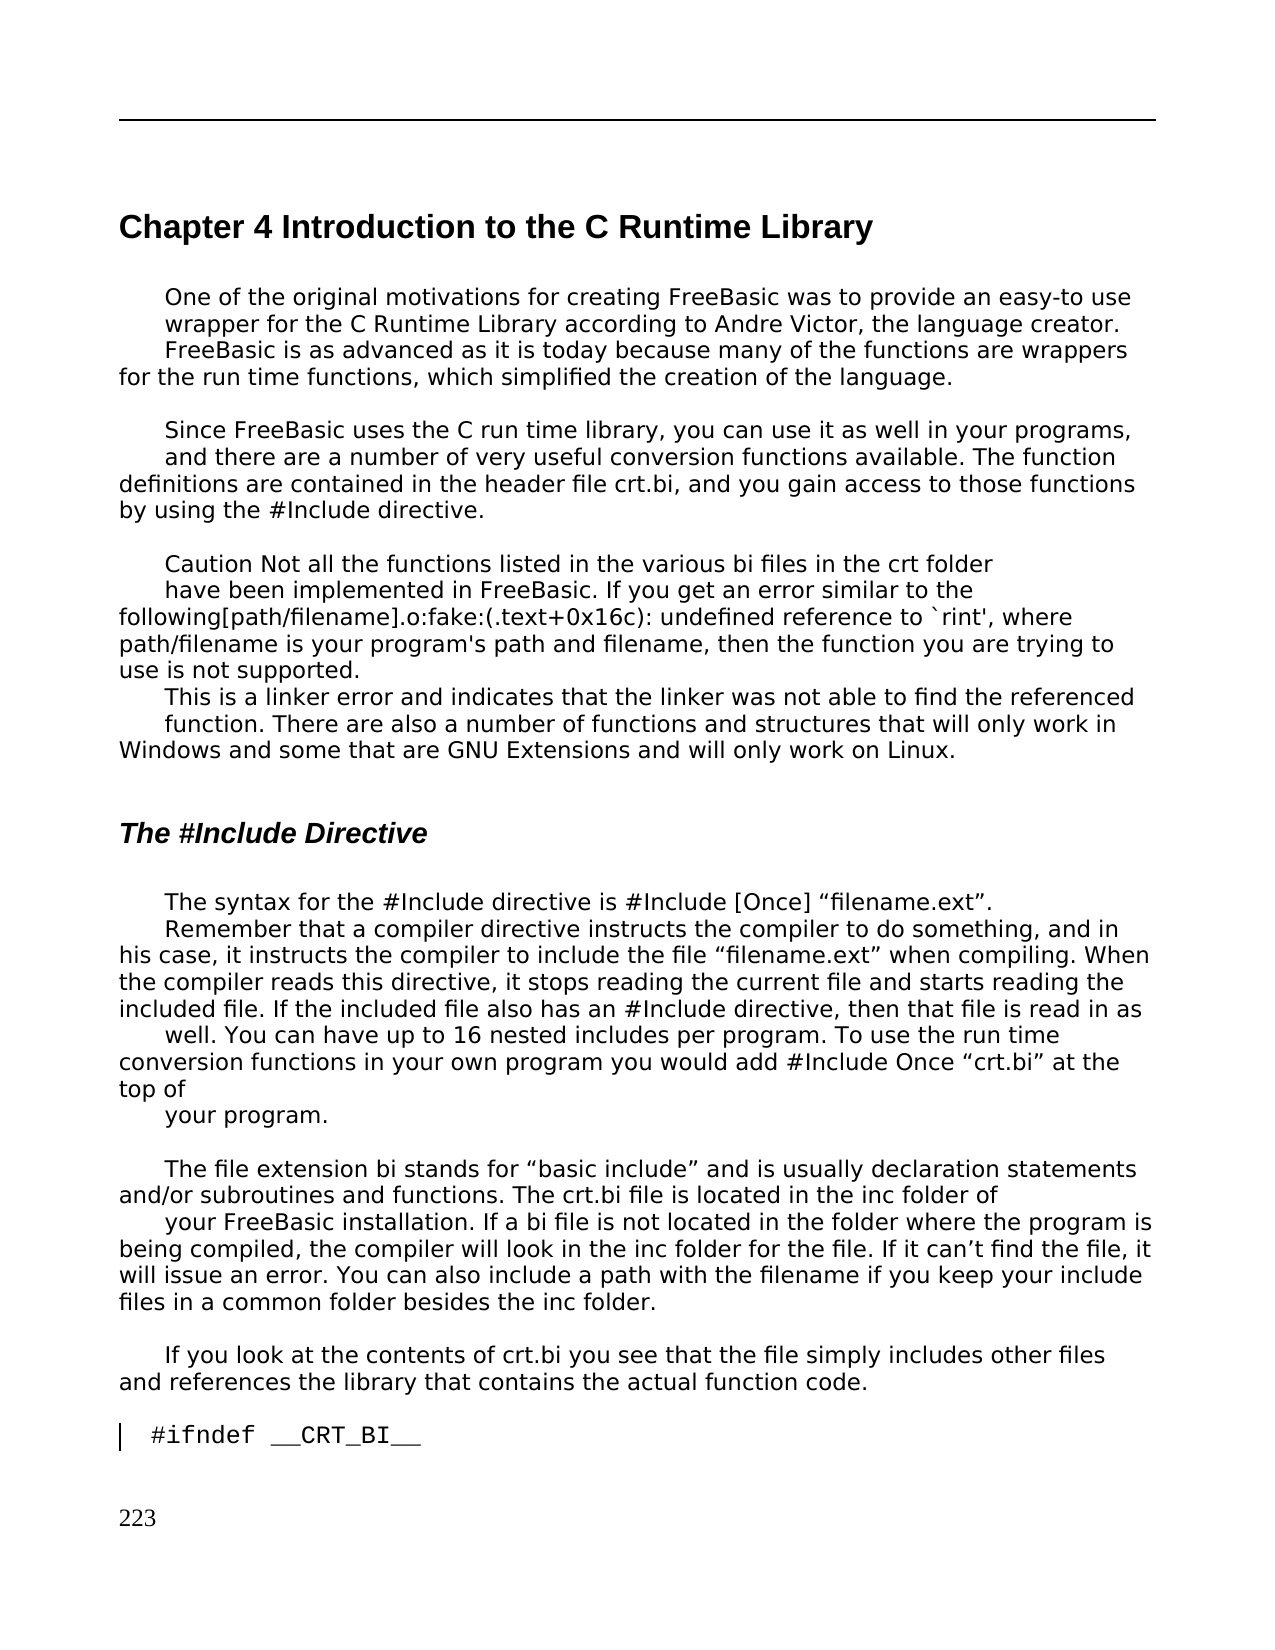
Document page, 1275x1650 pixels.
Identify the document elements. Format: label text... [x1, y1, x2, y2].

text This is a linker error and indicates that the linker was not able to find the referenced [118, 684, 1156, 711]
text function. There are also a number of functions and structures that will only work in Windows and some that are GNU Extensions and will only work on Linux. [118, 711, 1156, 764]
text FreeBasic is as advanced as it is today because many of the functions are wrappers for the run time functions, which simplified the creation of the language. [118, 338, 1156, 391]
text Caution Not all the functions listed in the various bi files in the crt folder [118, 551, 1156, 578]
text The file extension bi stands for “basic include” and is usually declaration statements and/or subroutines and functions. The crt.bi file is located in the inc folder of [118, 1156, 1156, 1209]
text your program. [118, 1103, 1156, 1129]
subtitle The #Include Directive [118, 817, 1156, 850]
text If you look at the contents of crt.bi you see that the file simply includes other files and references the library that contains the actual function code. [118, 1343, 1156, 1396]
text The syntax for the #Include directive is #Include [Once] “filename.ext”. [118, 889, 1156, 916]
text wrapper for the C Runtime Library according to Andre Victor, the language creator. [118, 311, 1156, 338]
subtitle Chapter 4 Introduction to the C Runtime Library [118, 207, 1156, 246]
text #ifndef __CRT_BI__ [121, 1423, 1156, 1451]
text your FreeBasic installation. If a bi file is not located in the folder where the program is being compiled, the compiler will look in the inc folder for the file. If it can’t find the file, it will issue an error. You can also include a path with the filename if you keep your include files in a common folder besides the inc folder. [118, 1209, 1156, 1316]
text have been implemented in FreeBasic. If you get an error similar to the following[path/filename].o:fake:(.text+0x16c): undefined reference to `rint', where path/filename is your program's path and filename, then the function you are trying to use is not supported. [118, 578, 1156, 684]
text One of the original motivations for creating FreeBasic was to provide an easy-to use [118, 284, 1156, 311]
text well. You can have up to 16 nested includes per program. To use the run time conversion functions in your own program you would add #Include Once “crt.bi” at the top of [118, 1023, 1156, 1103]
text and there are a number of very useful conversion functions available. The function definitions are contained in the header file crt.bi, and you gain access to those functions by using the #Include directive. [118, 444, 1156, 524]
text Since FreeBasic uses the C run time library, you can use it as well in your programs, [118, 418, 1156, 444]
text Remember that a compiler directive instructs the compiler to do something, and in his case, it instructs the compiler to include the file “filename.ext” when compiling. When the compiler reads this directive, it stops reading the current file and starts reading the included file. If the included file also has an #Include directive, then that file is read in as [118, 916, 1156, 1023]
